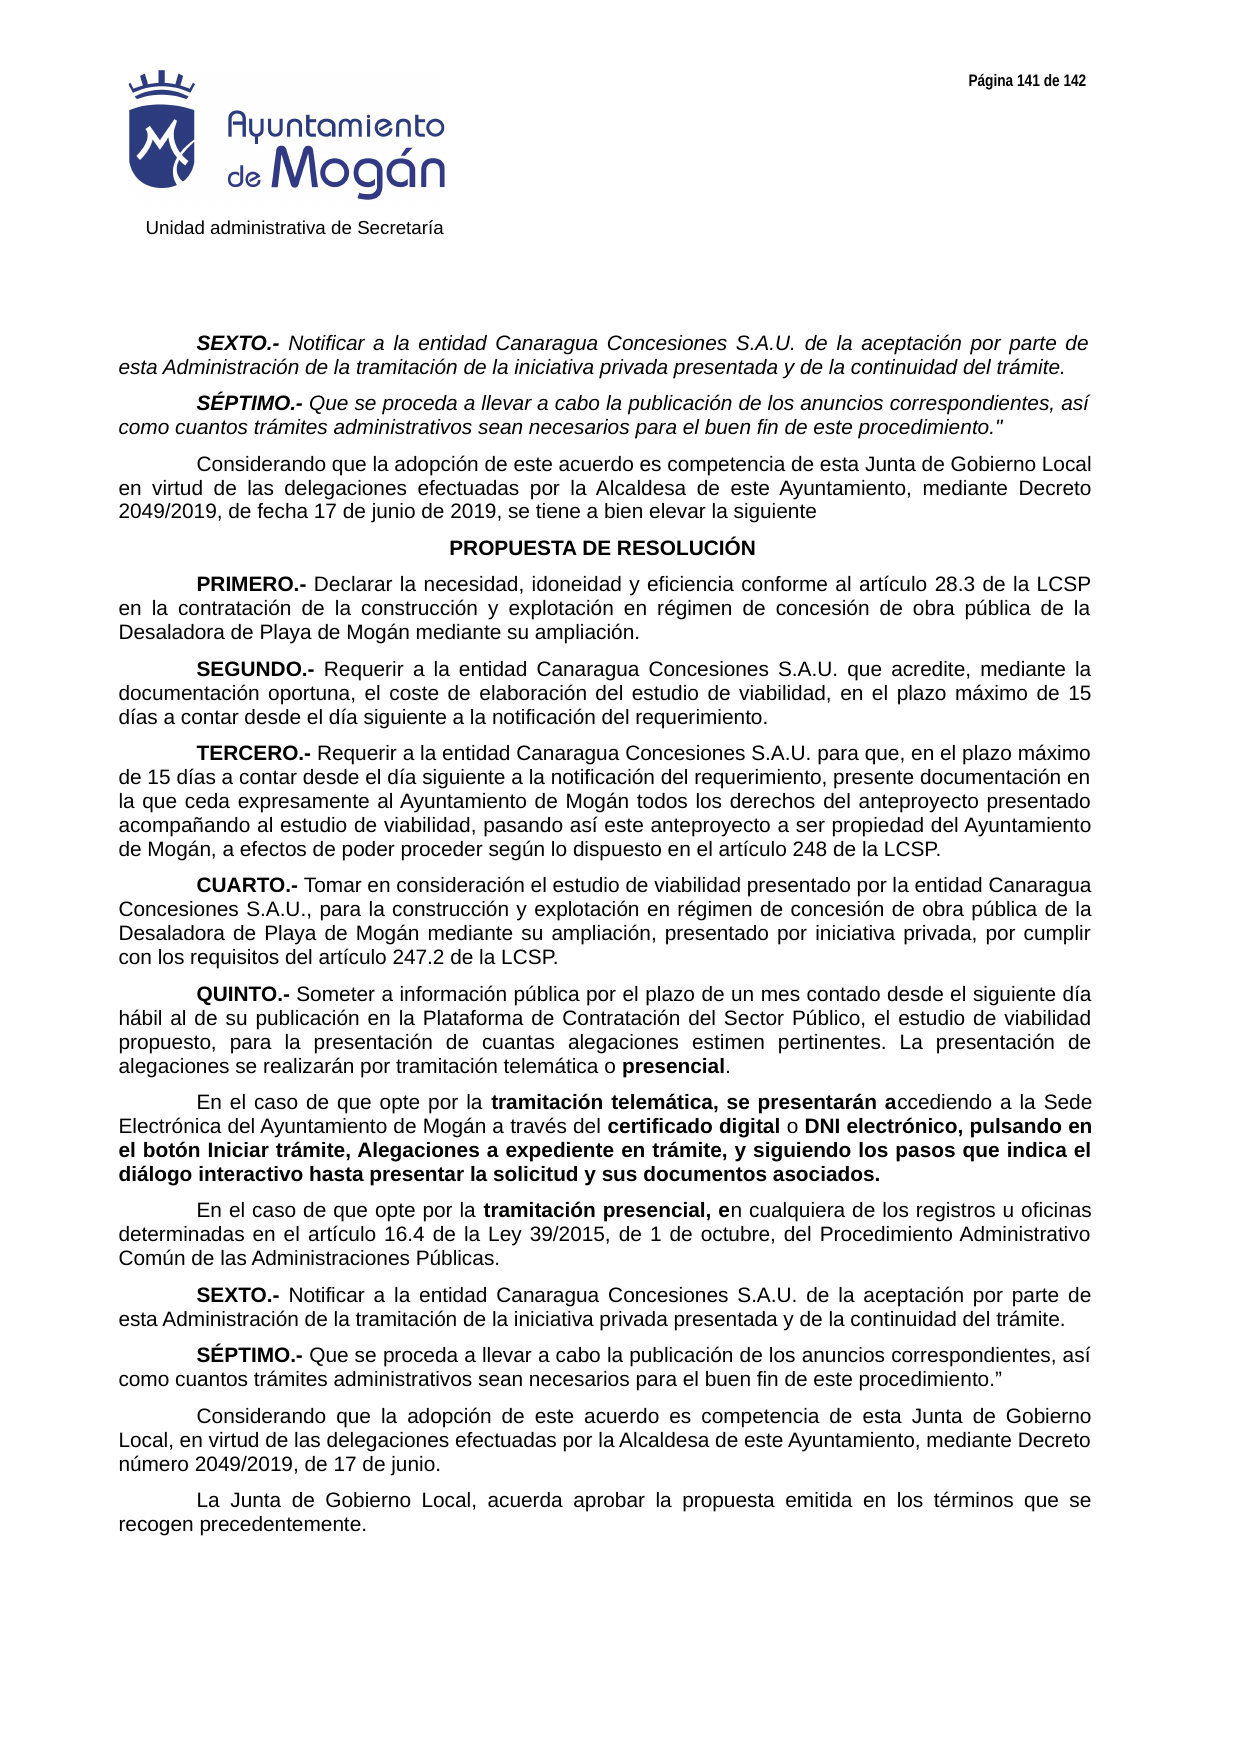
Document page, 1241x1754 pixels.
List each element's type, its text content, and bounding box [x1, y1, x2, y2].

text SEXTO.- Notificar a la entidad Canaragua Concesiones S.A.U. de la aceptación por parte de esta Administración de la tramitación de la iniciativa privada presentada y de la continuidad del trámite. [118, 1283, 1092, 1331]
text PROPUESTA DE RESOLUCIÓN [118, 536, 1092, 560]
text QUINTO.- Someter a información pública por el plazo de un mes contado desde el siguiente día hábil al de su publicación en la Plataforma de Contratación del Sector Público, el estudio de viabilidad propuesto, para la presentación de cuantas alegaciones estimen pertinentes. La presentación de alegaciones se realizarán por tramitación telemática o presencial. [118, 982, 1092, 1077]
picture [128, 70, 445, 206]
text SÉPTIMO.- Que se proceda a llevar a cabo la publicación de los anuncios correspondientes, así como cuantos trámites administrativos sean necesarios para el buen fin de este procedimiento." [118, 391, 1092, 439]
text Considerando que la adopción de este acuerdo es competencia de esta Junta de Gobierno Local, en virtud de las delegaciones efectuadas por la Alcaldesa de este Ayuntamiento, mediante Decreto número 2049/2019, de 17 de junio. [118, 1403, 1092, 1475]
text TERCERO.- Requerir a la entidad Canaragua Concesiones S.A.U. para que, en el plazo máximo de 15 días a contar desde el día siguiente a la notificación del requerimiento, presente documentación en la que ceda expresamente al Ayuntamiento de Mogán todos los derechos del anteproyecto presentado acompañando al estudio de viabilidad, pasando así este anteproyecto a ser propiedad del Ayuntamiento de Mogán, a efectos de poder proceder según lo dispuesto en el artículo 248 de la LCSP. [118, 741, 1092, 861]
text En el caso de que opte por la tramitación telemática, se presentarán accediendo a la Sede Electrónica del Ayuntamiento de Mogán a través del certificado digital o DNI electrónico, pulsando en el botón Iniciar trámite, Alegaciones a expediente en trámite, y siguiendo los pasos que indica el diálogo interactivo hasta presentar la solicitud y sus documentos asociados. [118, 1090, 1092, 1186]
text CUARTO.- Tomar en consideración el estudio de viabilidad presentado por la entidad Canaragua Concesiones S.A.U., para la construcción y explotación en régimen de concesión de obra pública de la Desaladora de Playa de Mogán mediante su ampliación, presentado por iniciativa privada, por cumplir con los requisitos del artículo 247.2 de la LCSP. [118, 873, 1092, 969]
text PRIMERO.- Declarar la necesidad, idoneidad y eficiencia conforme al artículo 28.3 de la LCSP en la contratación de la construcción y explotación en régimen de concesión de obra pública de la Desaladora de Playa de Mogán mediante su ampliación. [118, 572, 1092, 644]
text SÉPTIMO.- Que se proceda a llevar a cabo la publicación de los anuncios correspondientes, así como cuantos trámites administrativos sean necesarios para el buen fin de este procedimiento.” [118, 1343, 1092, 1391]
text SEXTO.- Notificar a la entidad Canaragua Concesiones S.A.U. de la aceptación por parte de esta Administración de la tramitación de la iniciativa privada presentada y de la continuidad del trámite. [118, 331, 1092, 378]
text SEGUNDO.- Requerir a la entidad Canaragua Concesiones S.A.U. que acredite, mediante la documentación oportuna, el coste de elaboración del estudio de viabilidad, en el plazo máximo de 15 días a contar desde el día siguiente a la notificación del requerimiento. [118, 657, 1092, 728]
text En el caso de que opte por la tramitación presencial, en cualquiera de los registros u oficinas determinadas en el artículo 16.4 de la Ley 39/2015, de 1 de octubre, del Procedimiento Administrativo Común de las Administraciones Públicas. [118, 1198, 1092, 1270]
text La Junta de Gobierno Local, acuerda aprobar la propuesta emitida en los términos que se recogen precedentemente. [118, 1488, 1092, 1536]
text Considerando que la adopción de este acuerdo es competencia de esta Junta de Gobierno Local en virtud de las delegaciones efectuadas por la Alcaldesa de este Ayuntamiento, mediante Decreto 2049/2019, de fecha 17 de junio de 2019, se tiene a bien elevar la siguiente [118, 451, 1092, 523]
